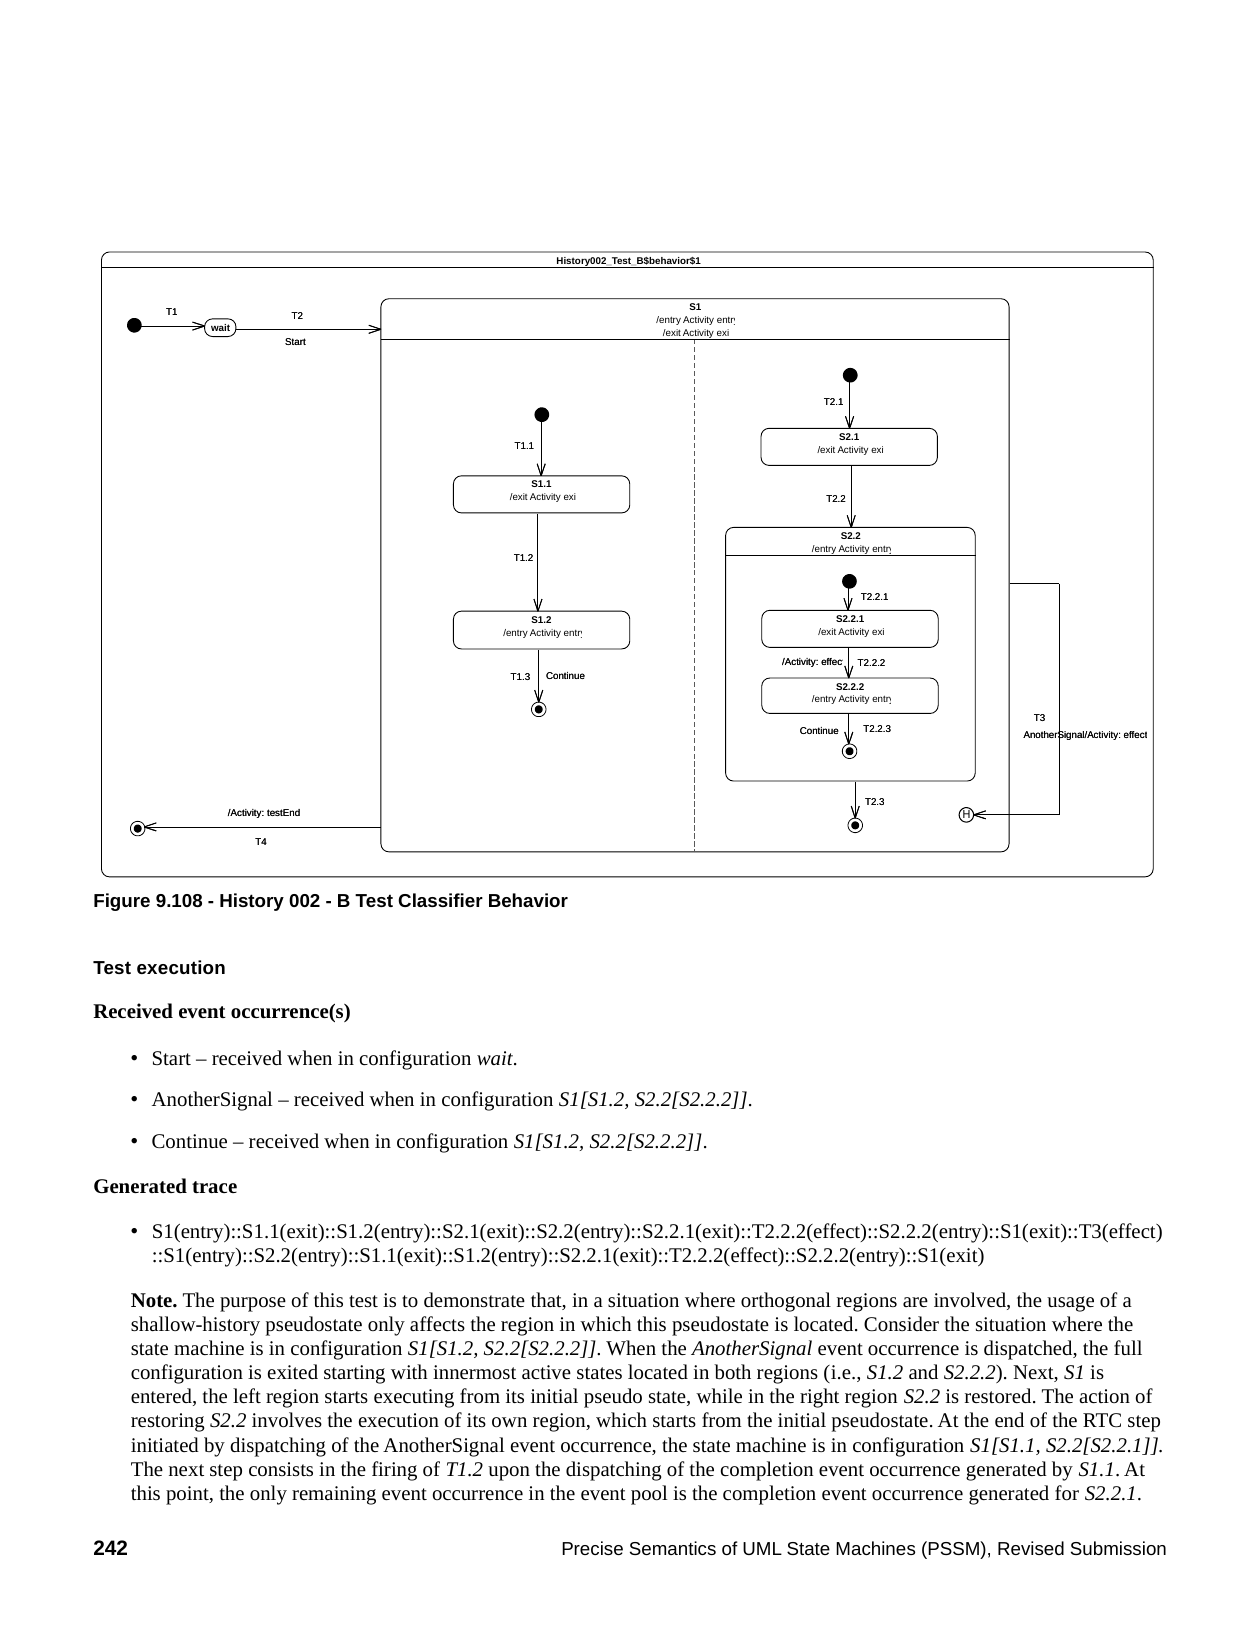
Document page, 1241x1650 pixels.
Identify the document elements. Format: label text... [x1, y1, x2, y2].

text Received event occurrence(s) [93, 999, 1164, 1023]
list AnotherSignal – received when in configuration S1[S1.2, S2.2[S2.2.2]]. [131, 1086, 1164, 1111]
text Note. The purpose of this test is to demonstrate that, in a situation where orthogonal regions are involved, the usage of a shallow-history pseudostate only affects the region in which this pseudostate is located. Consider the situation where the state machine is in configuration S1[S1.2, S2.2[S2.2.2]]. When the AnotherSignal event occurrence is dispatched, the full configuration is exited starting with innermost active states located in both regions (i.e., S1.2 and S2.2.2). Next, S1 is entered, the left region starts executing from its initial pseudo state, while in the right region S2.2 is restored. The action of restoring S2.2 involves the execution of its own region, which starts from the initial pseudostate. At the end of the RTC step initiated by dispatching of the AnotherSignal event occurrence, the state machine is in configuration S1[S1.1, S2.2[S2.2.1]]. The next step consists in the firing of T1.2 upon the dispatching of the completion event occurrence generated by S1.1. At this point, the only remaining event occurrence in the event pool is the completion event occurrence generated for S2.2.1. [131, 1288, 1164, 1505]
subtitle Test execution [93, 957, 1164, 978]
list Start – received when in configuration wait. [131, 1044, 1164, 1069]
text Generated trace [93, 1174, 1164, 1198]
text Figure 9.108 - History 002 - B Test Classifier Behavior [93, 243, 1164, 911]
list S1(entry)::S1.1(exit)::S1.2(entry)::S2.1(exit)::S2.2(entry)::S2.2.1(exit)::T2.2.2(effect)::S2.2.2(entry)::S1(exit)::T3(effect)::S1(entry)::S2.2(entry)::S1.1(exit)::S1.2(entry)::S2.2.1(exit)::T2.2.2(effect)::S2.2.2(entry)::S1(exit) [131, 1219, 1164, 1267]
list Continue – received when in configuration S1[S1.2, S2.2[S2.2.2]]. [131, 1128, 1164, 1153]
